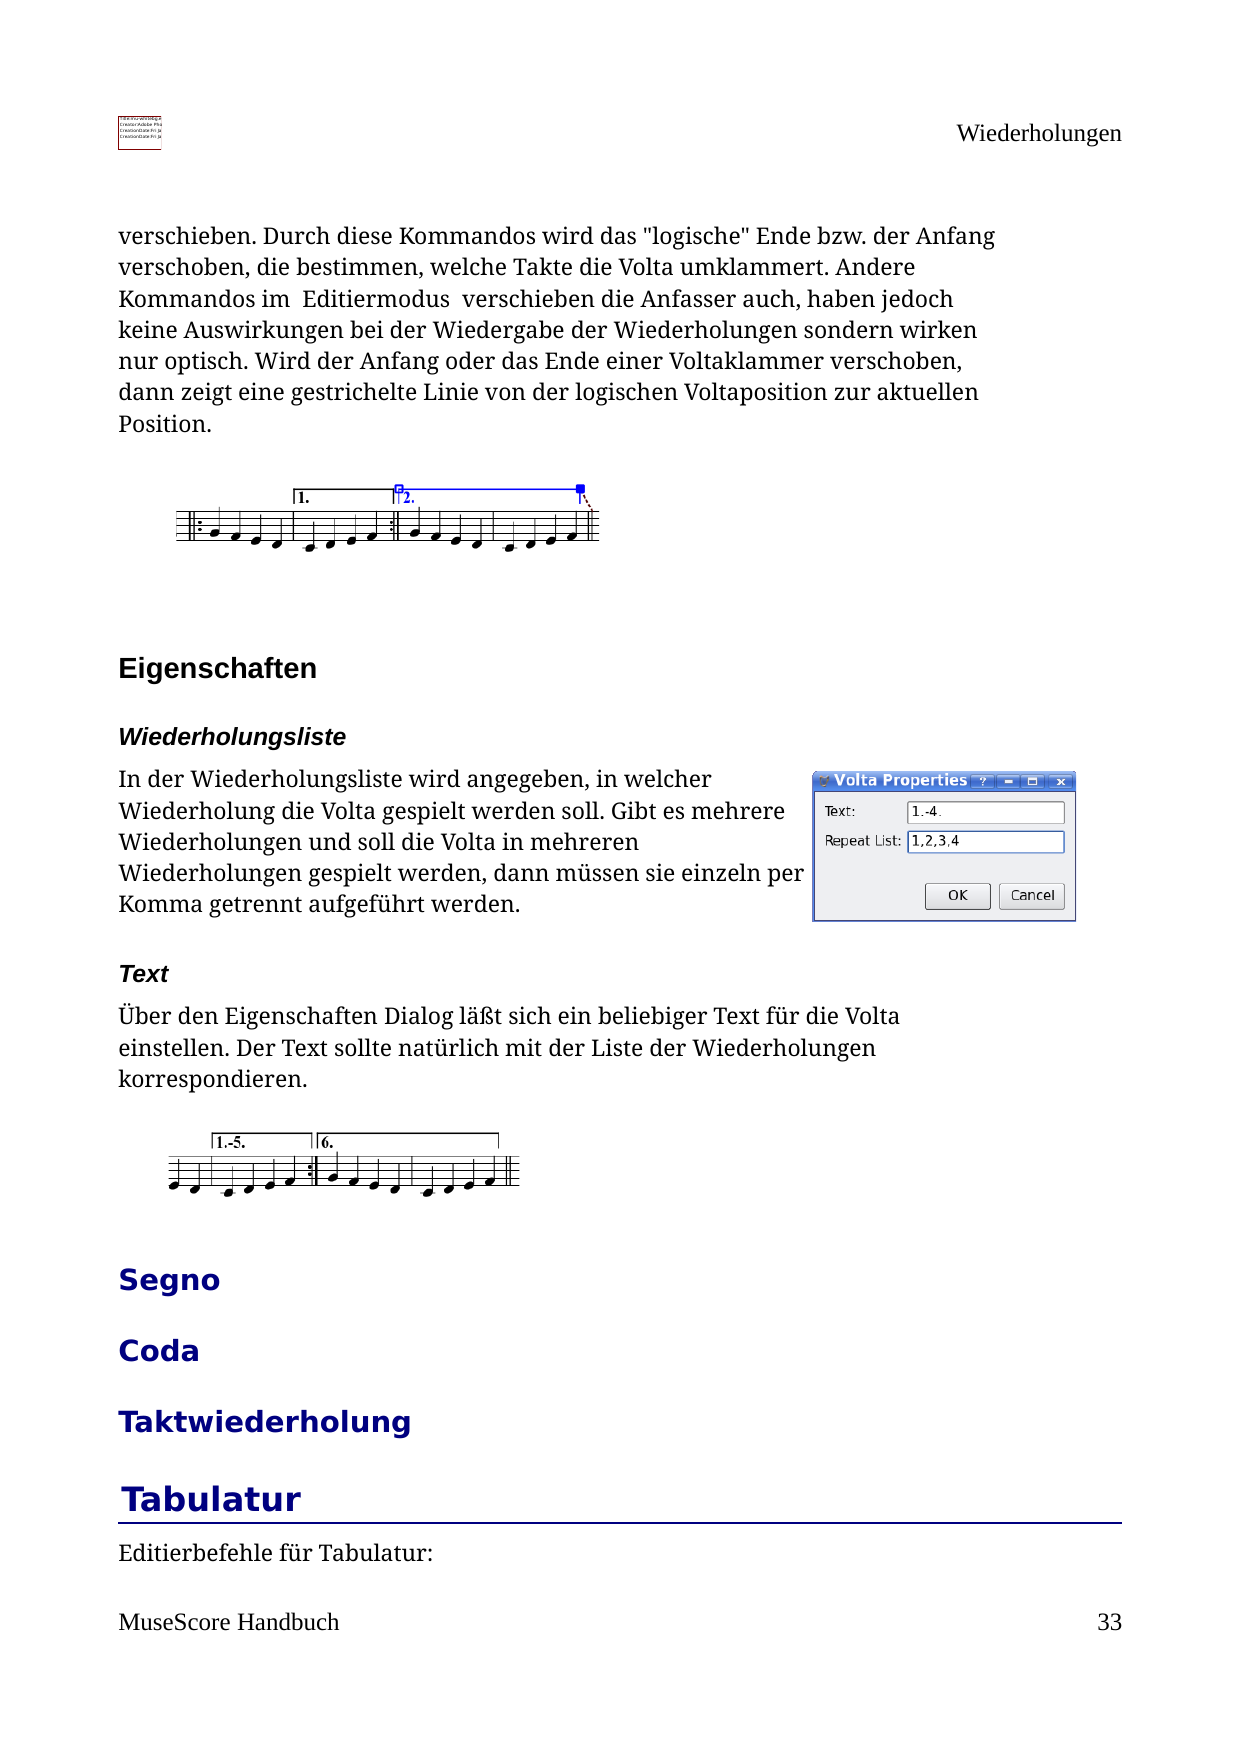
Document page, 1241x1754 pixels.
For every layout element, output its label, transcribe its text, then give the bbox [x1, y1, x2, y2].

subtitle Eigenschaften [118, 651, 1122, 685]
picture [812, 771, 1077, 922]
text In der Wiederholungsliste wird angegeben, in welcher Wiederholung die Volta gespielt werden soll. Gibt es mehrere Wiederholungen und soll die Volta in mehreren Wiederholungen gespielt werden, dann müssen sie einzeln per Komma getrennt aufgeführt werden. [118, 763, 1004, 922]
text Über den Eigenschaften Dialog läßt sich ein beliebiger Text für die Volta einstellen. Der Text sollte natürlich mit der Liste der Wiederholungen korrespondieren. [118, 1000, 1004, 1094]
subtitle Coda [118, 1334, 1122, 1368]
text Editierbefehle für Tabulatur: [118, 1537, 1004, 1568]
subtitle Tabulatur [118, 1477, 1122, 1522]
picture [168, 1132, 520, 1197]
text verschieben. Durch diese Kommandos wird das "logische" Ende bzw. der Anfang verschoben, die bestimmen, welche Takte die Volta umklammert. Andere Kommandos im Editiermodus verschieben die Anfasser auch, haben jedoch keine Auswirkungen bei der Wiedergabe der Wiederholungen sondern wirken nur optisch. Wird der Anfang oder das Ende einer Voltaklammer verschoben, dann zeigt eine gestrichelte Linie von der logischen Voltaposition zur aktuellen Position. [118, 220, 1004, 439]
picture [176, 484, 600, 552]
subtitle Text [118, 959, 1122, 988]
subtitle Wiederholungsliste [118, 722, 1122, 751]
subtitle Taktwiederholung [118, 1406, 1122, 1440]
subtitle Segno [118, 1263, 1122, 1297]
